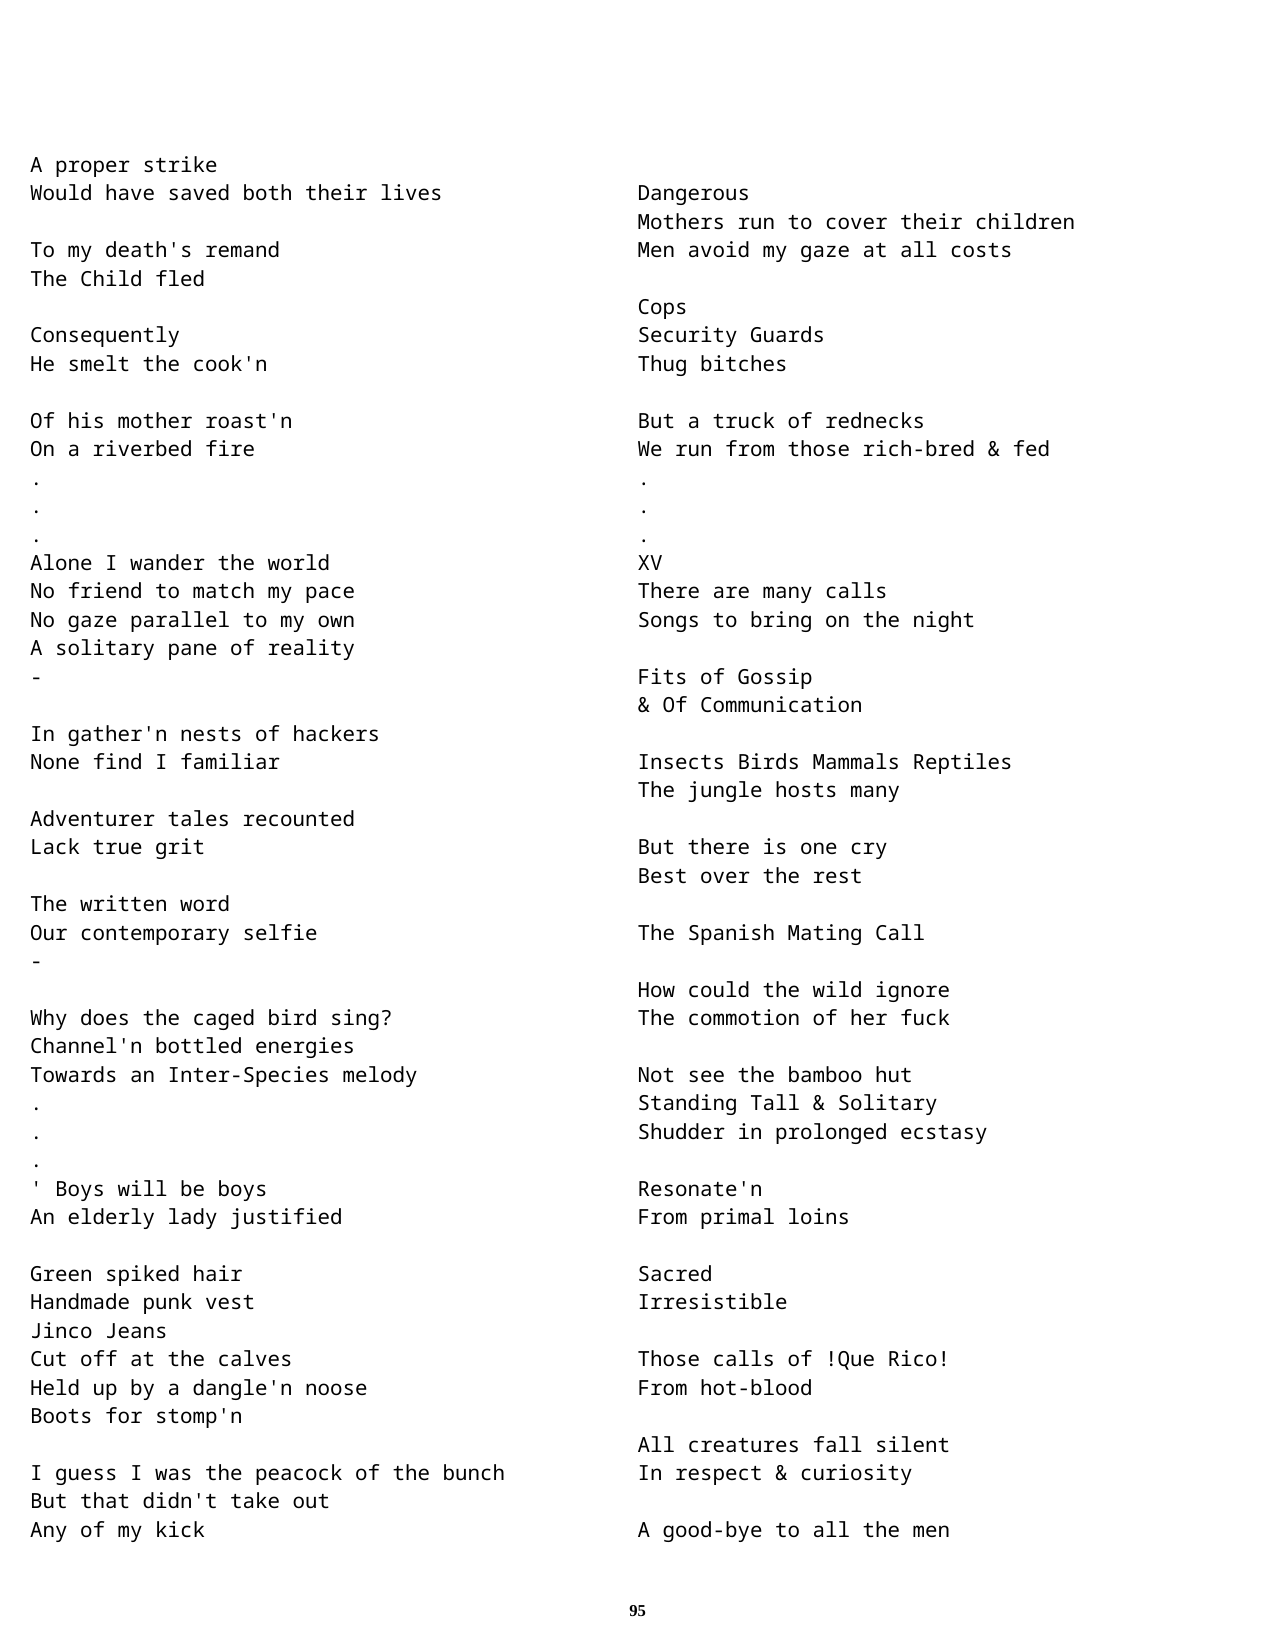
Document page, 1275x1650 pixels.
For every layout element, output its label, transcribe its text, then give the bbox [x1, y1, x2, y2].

text Sacred [637, 1259, 1245, 1287]
text A proper strike [30, 150, 637, 178]
text Dangerous [637, 178, 1245, 207]
text ' Boys will be boys [30, 1174, 637, 1202]
text Those calls of !Que Rico! [637, 1344, 1245, 1373]
text Channel'n bottled energies [30, 1032, 637, 1060]
text Jinco Jeans [30, 1316, 637, 1344]
text Best over the rest [637, 861, 1245, 889]
text The jungle hosts many [637, 776, 1245, 804]
text Of his mother roast'n [30, 406, 637, 434]
text To my death's remand [30, 235, 637, 264]
text From primal loins [637, 1202, 1245, 1231]
text He smelt the cook'n [30, 349, 637, 377]
text Any of my kick [30, 1515, 637, 1543]
text Resonate'n [637, 1174, 1245, 1202]
text Songs to bring on the night [637, 605, 1245, 633]
text Held up by a dangle'n noose [30, 1373, 637, 1401]
text On a riverbed fire [30, 434, 637, 463]
text - [30, 662, 637, 690]
text - [30, 946, 637, 975]
text All creatures fall silent [637, 1430, 1245, 1458]
text Cops [637, 292, 1245, 321]
text Insects Birds Mammals Reptiles [637, 747, 1245, 776]
text . [30, 1088, 637, 1117]
text The written word [30, 889, 637, 918]
text & Of Communication [637, 690, 1245, 719]
text XV [637, 548, 1245, 577]
text . [637, 520, 1245, 548]
text . [637, 491, 1245, 520]
text A solitary pane of reality [30, 633, 637, 662]
text Standing Tall & Solitary [637, 1088, 1245, 1117]
text . [637, 463, 1245, 491]
text I guess I was the peacock of the bunch [30, 1458, 637, 1487]
text Adventurer tales recounted [30, 804, 637, 832]
text Cut off at the calves [30, 1344, 637, 1373]
text We run from those rich-bred & fed [637, 434, 1245, 463]
text No friend to match my pace [30, 577, 637, 605]
text Security Guards [637, 321, 1245, 349]
text . [30, 463, 637, 491]
text In respect & curiosity [637, 1458, 1245, 1487]
text The commotion of her fuck [637, 1003, 1245, 1032]
text Lack true grit [30, 832, 637, 861]
text There are many calls [637, 577, 1245, 605]
text From hot-blood [637, 1373, 1245, 1401]
text Green spiked hair [30, 1259, 637, 1287]
text But that didn't take out [30, 1487, 637, 1515]
text Alone I wander the world [30, 548, 637, 577]
text Consequently [30, 321, 637, 349]
text . [30, 1145, 637, 1174]
text Would have saved both their lives [30, 178, 637, 207]
text Shudder in prolonged ecstasy [637, 1117, 1245, 1145]
text Mothers run to cover their children [637, 207, 1245, 235]
text A good-bye to all the men [637, 1515, 1245, 1543]
text . [30, 491, 637, 520]
text In gather'n nests of hackers [30, 719, 637, 747]
text Not see the bamboo hut [637, 1060, 1245, 1088]
text Men avoid my gaze at all costs [637, 235, 1245, 264]
text The Child fled [30, 264, 637, 292]
text But there is one cry [637, 832, 1245, 861]
text Our contemporary selfie [30, 918, 637, 946]
text Handmade punk vest [30, 1287, 637, 1316]
text Towards an Inter-Species melody [30, 1060, 637, 1088]
text The Spanish Mating Call [637, 918, 1245, 946]
text No gaze parallel to my own [30, 605, 637, 633]
text Fits of Gossip [637, 662, 1245, 690]
text An elderly lady justified [30, 1202, 637, 1231]
text . [30, 1117, 637, 1145]
text . [30, 520, 637, 548]
text Thug bitches [637, 349, 1245, 377]
text Boots for stomp'n [30, 1401, 637, 1430]
text But a truck of rednecks [637, 406, 1245, 434]
text Why does the caged bird sing? [30, 1003, 637, 1032]
text Irresistible [637, 1287, 1245, 1316]
text How could the wild ignore [637, 975, 1245, 1003]
text None find I familiar [30, 747, 637, 776]
